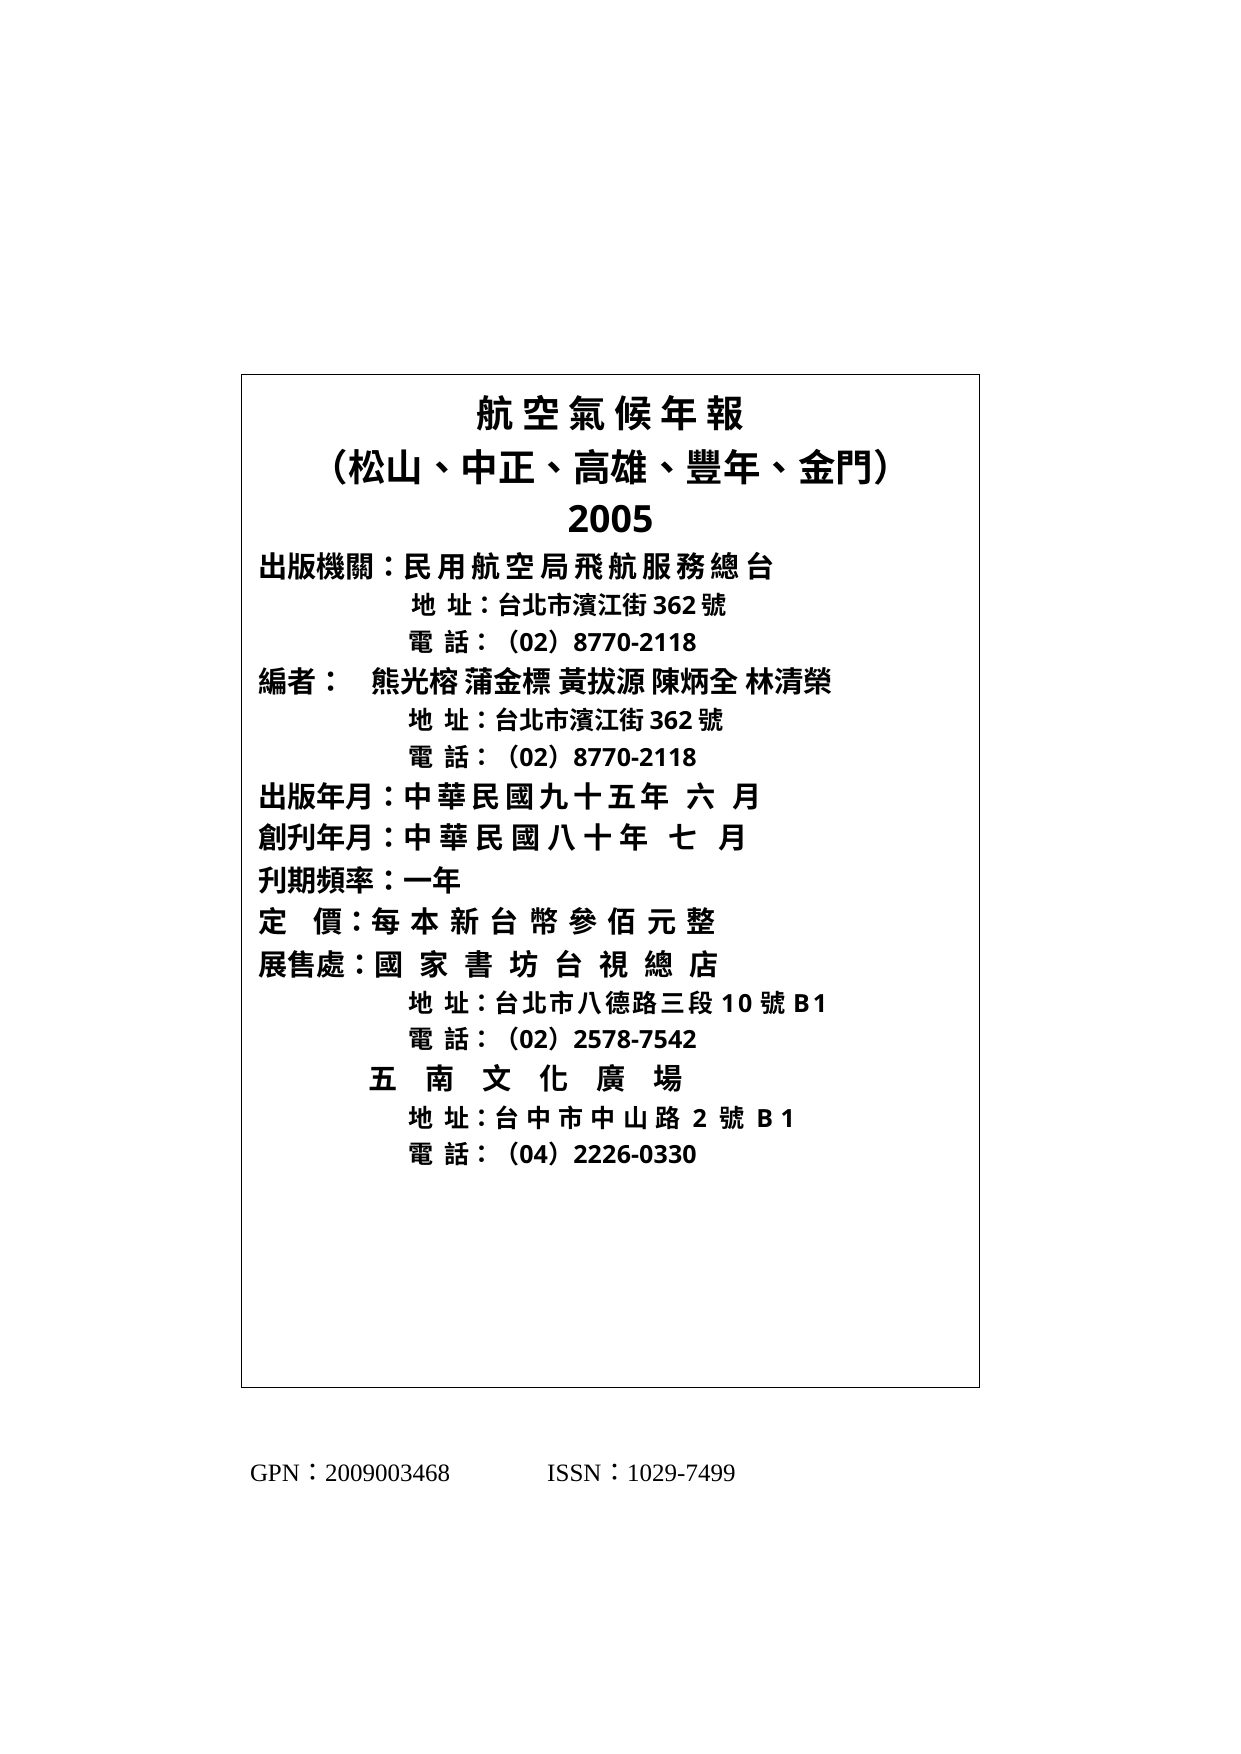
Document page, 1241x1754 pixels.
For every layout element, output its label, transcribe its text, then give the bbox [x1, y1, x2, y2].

text 創刋年月：中華民國八十年 七 月 [258, 815, 963, 857]
text 航 空 氣 候 年 報 [258, 384, 963, 438]
text GPN：2009003468 ISSN：1029-7499 [250, 1452, 956, 1488]
text 地 址：台北市濱江街362號 [283, 701, 963, 737]
text 電 話：（02）8770-2118 [408, 622, 963, 658]
text 地 址：台中市中山路2號B1 [408, 1098, 963, 1135]
text （松山、中正、高雄、豐年、金門） [258, 438, 963, 493]
text 電 話：（04）2226-0330 [408, 1135, 963, 1171]
text 電 話：（02）8770-2118 [408, 737, 963, 773]
text 地 址：台北市濱江街362號 [412, 586, 963, 622]
text 定 價：每本新台幣參佰元整 [258, 899, 963, 941]
text 地 址：台北市八德路三段10號B1 [408, 983, 963, 1020]
text 2005 [258, 493, 963, 544]
text 電 話：（02）2578-7542 [408, 1020, 963, 1056]
text 展售處：國 家 書 坊 台 視 總 店 [258, 941, 963, 983]
text 編者： 熊光榕 蒲金標 黃拔源 陳炳全 林清榮 [258, 658, 963, 701]
text 出版機關：民用航空局飛航服務總台 [258, 544, 963, 586]
text 出版年月：中華民國九十五年 六 月 [258, 773, 963, 815]
text 刋期頻率：一年 [258, 857, 963, 899]
text 五 南 文 化 廣 場 [258, 1056, 963, 1098]
